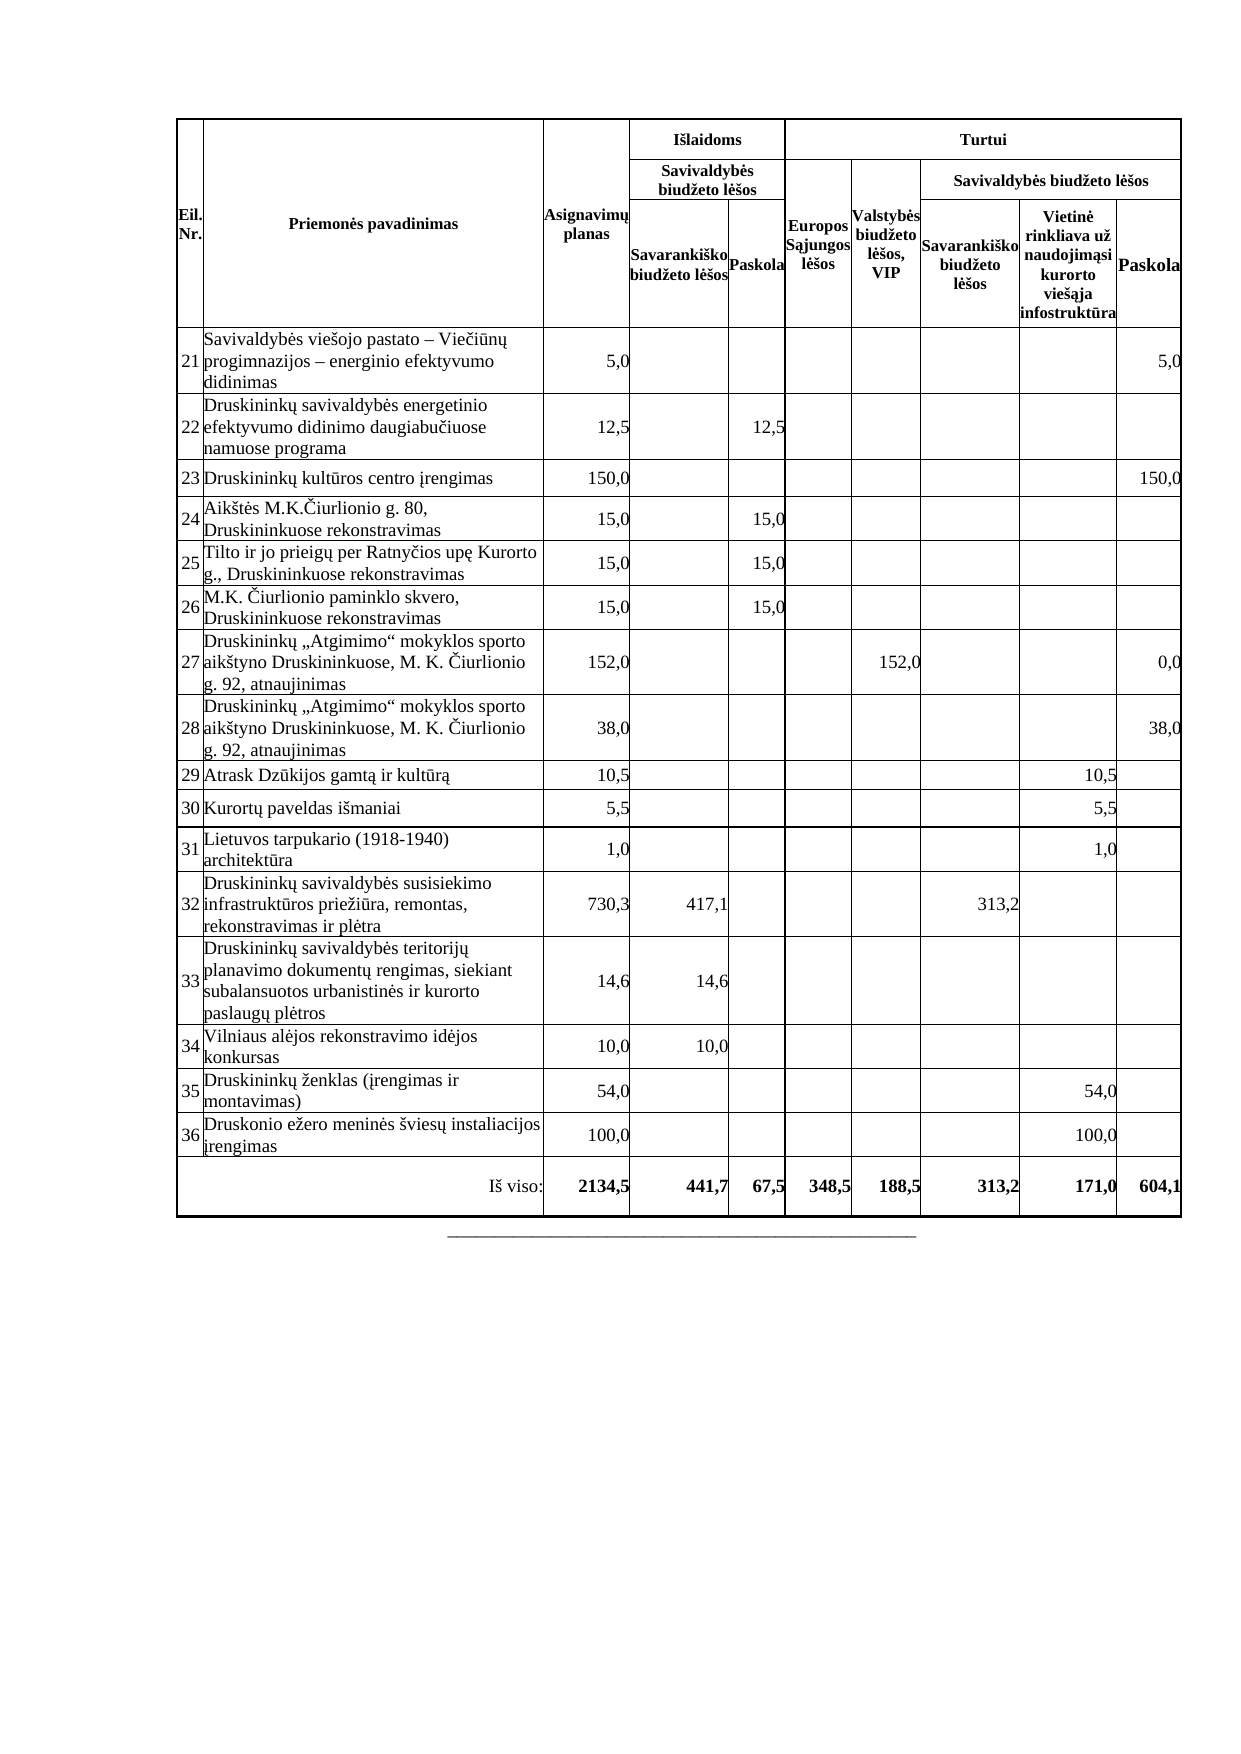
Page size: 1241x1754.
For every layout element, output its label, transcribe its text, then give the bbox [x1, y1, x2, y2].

table_cell [921, 460, 1019, 496]
table_cell 26 [178, 586, 203, 629]
table_cell Iš viso: [178, 1157, 543, 1215]
table_cell [1020, 497, 1116, 540]
table_cell [630, 761, 728, 789]
table_cell Europos Sąjungos lėšos [786, 160, 851, 327]
table_cell 313,2 [921, 1157, 1019, 1215]
table_cell 150,0 [544, 460, 629, 496]
table_cell 29 [178, 761, 203, 789]
table_cell [786, 394, 851, 459]
table_cell 15,0 [544, 586, 629, 629]
table_cell [630, 630, 728, 694]
table_cell Druskonio ežero meninės šviesų instaliacijos įrengimas [204, 1113, 543, 1156]
table_cell 100,0 [1020, 1113, 1116, 1156]
table_cell 24 [178, 497, 203, 540]
table_cell [786, 872, 851, 936]
table_cell M.K. Čiurlionio paminklo skvero, Druskininkuose rekonstravimas [204, 586, 543, 629]
table_cell [852, 937, 920, 1023]
table_cell [729, 695, 784, 760]
table_cell 171,0 [1020, 1157, 1116, 1215]
table_cell [786, 1069, 851, 1112]
table_cell [786, 1113, 851, 1156]
table_cell 12,5 [544, 394, 629, 459]
table_cell Druskininkų „Atgimimo“ mokyklos sporto aikštyno Druskininkuose, M. K. Čiurlionio g. 92, atnaujinimas [204, 630, 543, 694]
table_cell [1020, 695, 1116, 760]
table_cell Atrask Dzūkijos gamtą ir kultūrą [204, 761, 543, 789]
table_cell 604,1 [1117, 1157, 1180, 1215]
table_cell Savivaldybės biudžeto lėšos [921, 160, 1180, 199]
table_cell [852, 761, 920, 789]
table_cell [921, 828, 1019, 871]
table_cell [1117, 790, 1180, 826]
table_header Asignavimų planas [544, 120, 629, 327]
table_cell [729, 1069, 784, 1112]
table_cell Druskininkų ženklas (įrengimas ir montavimas) [204, 1069, 543, 1112]
table_cell 1,0 [544, 828, 629, 871]
table_cell [786, 790, 851, 826]
table_cell 34 [178, 1025, 203, 1068]
table_cell 38,0 [1117, 695, 1180, 760]
table_cell [1117, 1113, 1180, 1156]
table_cell 441,7 [630, 1157, 728, 1215]
table_cell Valstybės biudžeto lėšos, VIP [852, 160, 920, 327]
table_cell [786, 541, 851, 584]
table_cell [729, 1025, 784, 1068]
table_cell 22 [178, 394, 203, 459]
table_cell [852, 872, 920, 936]
table_cell [630, 695, 728, 760]
table_cell [921, 790, 1019, 826]
table_cell [852, 828, 920, 871]
table_cell 313,2 [921, 872, 1019, 936]
table_cell Savivaldybės biudžeto lėšos [630, 160, 784, 199]
table_cell [729, 761, 784, 789]
table_cell Kurortų paveldas išmaniai [204, 790, 543, 826]
table_header Priemonės pavadinimas [204, 120, 543, 327]
table_cell [852, 394, 920, 459]
table_cell [630, 586, 728, 629]
table_cell [786, 586, 851, 629]
table_cell 30 [178, 790, 203, 826]
table_cell [921, 497, 1019, 540]
table_cell [1020, 872, 1116, 936]
table_cell 1,0 [1020, 828, 1116, 871]
table_cell 0,0 [1117, 630, 1180, 694]
table_cell [1117, 541, 1180, 584]
table_cell [852, 541, 920, 584]
table_cell Tilto ir jo prieigų per Ratnyčios upę Kurorto g., Druskininkuose rekonstravimas [204, 541, 543, 584]
table_cell Savarankiško biudžeto lėšos [630, 200, 728, 327]
table_cell [1020, 1025, 1116, 1068]
table_cell [852, 497, 920, 540]
table_cell 36 [178, 1113, 203, 1156]
table_cell [630, 460, 728, 496]
table_cell 152,0 [544, 630, 629, 694]
table_cell [1117, 872, 1180, 936]
table_cell [1020, 937, 1116, 1023]
table_cell 5,0 [1117, 328, 1180, 393]
table_cell 5,0 [544, 328, 629, 393]
table_cell [852, 1025, 920, 1068]
table_cell [852, 1113, 920, 1156]
table_cell [921, 541, 1019, 584]
table_cell [630, 497, 728, 540]
table_cell [1020, 328, 1116, 393]
table_cell [786, 695, 851, 760]
table_cell 152,0 [852, 630, 920, 694]
table_cell 417,1 [630, 872, 728, 936]
table_cell 67,5 [729, 1157, 784, 1215]
table_cell [729, 1113, 784, 1156]
table_cell [852, 790, 920, 826]
table_cell Vietinė rinkliava už naudojimąsi kurorto viešąja infostruktūra [1020, 200, 1116, 327]
table_cell Paskola [729, 200, 784, 327]
table_cell 54,0 [1020, 1069, 1116, 1112]
table_cell [729, 828, 784, 871]
table_cell Aikštės M.K.Čiurlionio g. 80, Druskininkuose rekonstravimas [204, 497, 543, 540]
text __________________________________________________ [177, 1218, 1181, 1239]
table_cell [786, 937, 851, 1023]
table_cell 15,0 [729, 586, 784, 629]
table_cell Savivaldybės viešojo pastato – Viečiūnų progimnazijos – energinio efektyvumo didinimas [204, 328, 543, 393]
table_cell 33 [178, 937, 203, 1023]
table_cell [786, 1025, 851, 1068]
table_cell [921, 328, 1019, 393]
table_cell 2134,5 [544, 1157, 629, 1215]
table_header Eil. Nr. [178, 120, 203, 327]
table_cell 10,0 [630, 1025, 728, 1068]
table_cell [1117, 937, 1180, 1023]
table_cell [786, 761, 851, 789]
table_header Išlaidoms [630, 120, 784, 159]
table_cell 14,6 [630, 937, 728, 1023]
table_cell Druskininkų savivaldybės energetinio efektyvumo didinimo daugiabučiuose namuose programa [204, 394, 543, 459]
table_cell 38,0 [544, 695, 629, 760]
table_cell [786, 460, 851, 496]
table_cell Druskininkų „Atgimimo“ mokyklos sporto aikštyno Druskininkuose, M. K. Čiurlionio g. 92, atnaujinimas [204, 695, 543, 760]
table_cell 31 [178, 828, 203, 871]
table_cell 15,0 [729, 497, 784, 540]
table_cell [1117, 497, 1180, 540]
table_cell [1020, 541, 1116, 584]
table_cell [729, 630, 784, 694]
table_cell 10,5 [544, 761, 629, 789]
table_cell [1020, 586, 1116, 629]
table_cell [1020, 460, 1116, 496]
table_cell [921, 1069, 1019, 1112]
table_cell [1020, 630, 1116, 694]
table_cell 32 [178, 872, 203, 936]
table_cell 15,0 [544, 541, 629, 584]
table_cell [852, 328, 920, 393]
table_cell [630, 541, 728, 584]
table_cell 14,6 [544, 937, 629, 1023]
table_cell [630, 394, 728, 459]
table_cell [852, 460, 920, 496]
table_cell 12,5 [729, 394, 784, 459]
table_cell 21 [178, 328, 203, 393]
table_cell 10,5 [1020, 761, 1116, 789]
table_cell 15,0 [544, 497, 629, 540]
table_cell [786, 328, 851, 393]
table_cell [921, 695, 1019, 760]
table_cell 5,5 [544, 790, 629, 826]
table_cell 54,0 [544, 1069, 629, 1112]
table_cell 188,5 [852, 1157, 920, 1215]
table_cell [852, 695, 920, 760]
table_cell [1117, 828, 1180, 871]
table_header Turtui [786, 120, 1180, 159]
table_cell 27 [178, 630, 203, 694]
table_cell 5,5 [1020, 790, 1116, 826]
table_cell [852, 586, 920, 629]
table_cell [921, 1113, 1019, 1156]
table_cell Savarankiško biudžeto lėšos [921, 200, 1019, 327]
table_cell Druskininkų savivaldybės teritorijų planavimo dokumentų rengimas, siekiant subalansuotos urbanistinės ir kurorto paslaugų plėtros [204, 937, 543, 1023]
table_cell [921, 630, 1019, 694]
table_cell Paskola [1117, 200, 1180, 327]
table_cell Druskininkų kultūros centro įrengimas [204, 460, 543, 496]
table_cell [786, 630, 851, 694]
table_cell [729, 872, 784, 936]
table_cell [1117, 586, 1180, 629]
table_cell 10,0 [544, 1025, 629, 1068]
table_cell Druskininkų savivaldybės susisiekimo infrastruktūros priežiūra, remontas, rekonstravimas ir plėtra [204, 872, 543, 936]
table_cell 15,0 [729, 541, 784, 584]
table_cell [729, 790, 784, 826]
table_cell [630, 1113, 728, 1156]
table_cell [729, 328, 784, 393]
table_cell [1020, 394, 1116, 459]
table_cell 150,0 [1117, 460, 1180, 496]
table_cell 100,0 [544, 1113, 629, 1156]
table_cell [1117, 394, 1180, 459]
table_cell [921, 394, 1019, 459]
table_cell [786, 497, 851, 540]
table_cell [729, 460, 784, 496]
table_cell [630, 328, 728, 393]
table_cell [1117, 761, 1180, 789]
table_cell [1117, 1025, 1180, 1068]
table_cell [630, 1069, 728, 1112]
table_cell [921, 761, 1019, 789]
table_cell 730,3 [544, 872, 629, 936]
table_cell [729, 937, 784, 1023]
table_cell 35 [178, 1069, 203, 1112]
table_cell [630, 828, 728, 871]
table_cell [630, 790, 728, 826]
table_cell [1117, 1069, 1180, 1112]
table_cell 23 [178, 460, 203, 496]
table_cell 348,5 [786, 1157, 851, 1215]
table_cell [786, 828, 851, 871]
table_cell [921, 586, 1019, 629]
table_cell Vilniaus alėjos rekonstravimo idėjos konkursas [204, 1025, 543, 1068]
table_cell [852, 1069, 920, 1112]
table_cell [921, 937, 1019, 1023]
table_cell [921, 1025, 1019, 1068]
table_cell 28 [178, 695, 203, 760]
table_cell 25 [178, 541, 203, 584]
table_cell Lietuvos tarpukario (1918-1940) architektūra [204, 828, 543, 871]
